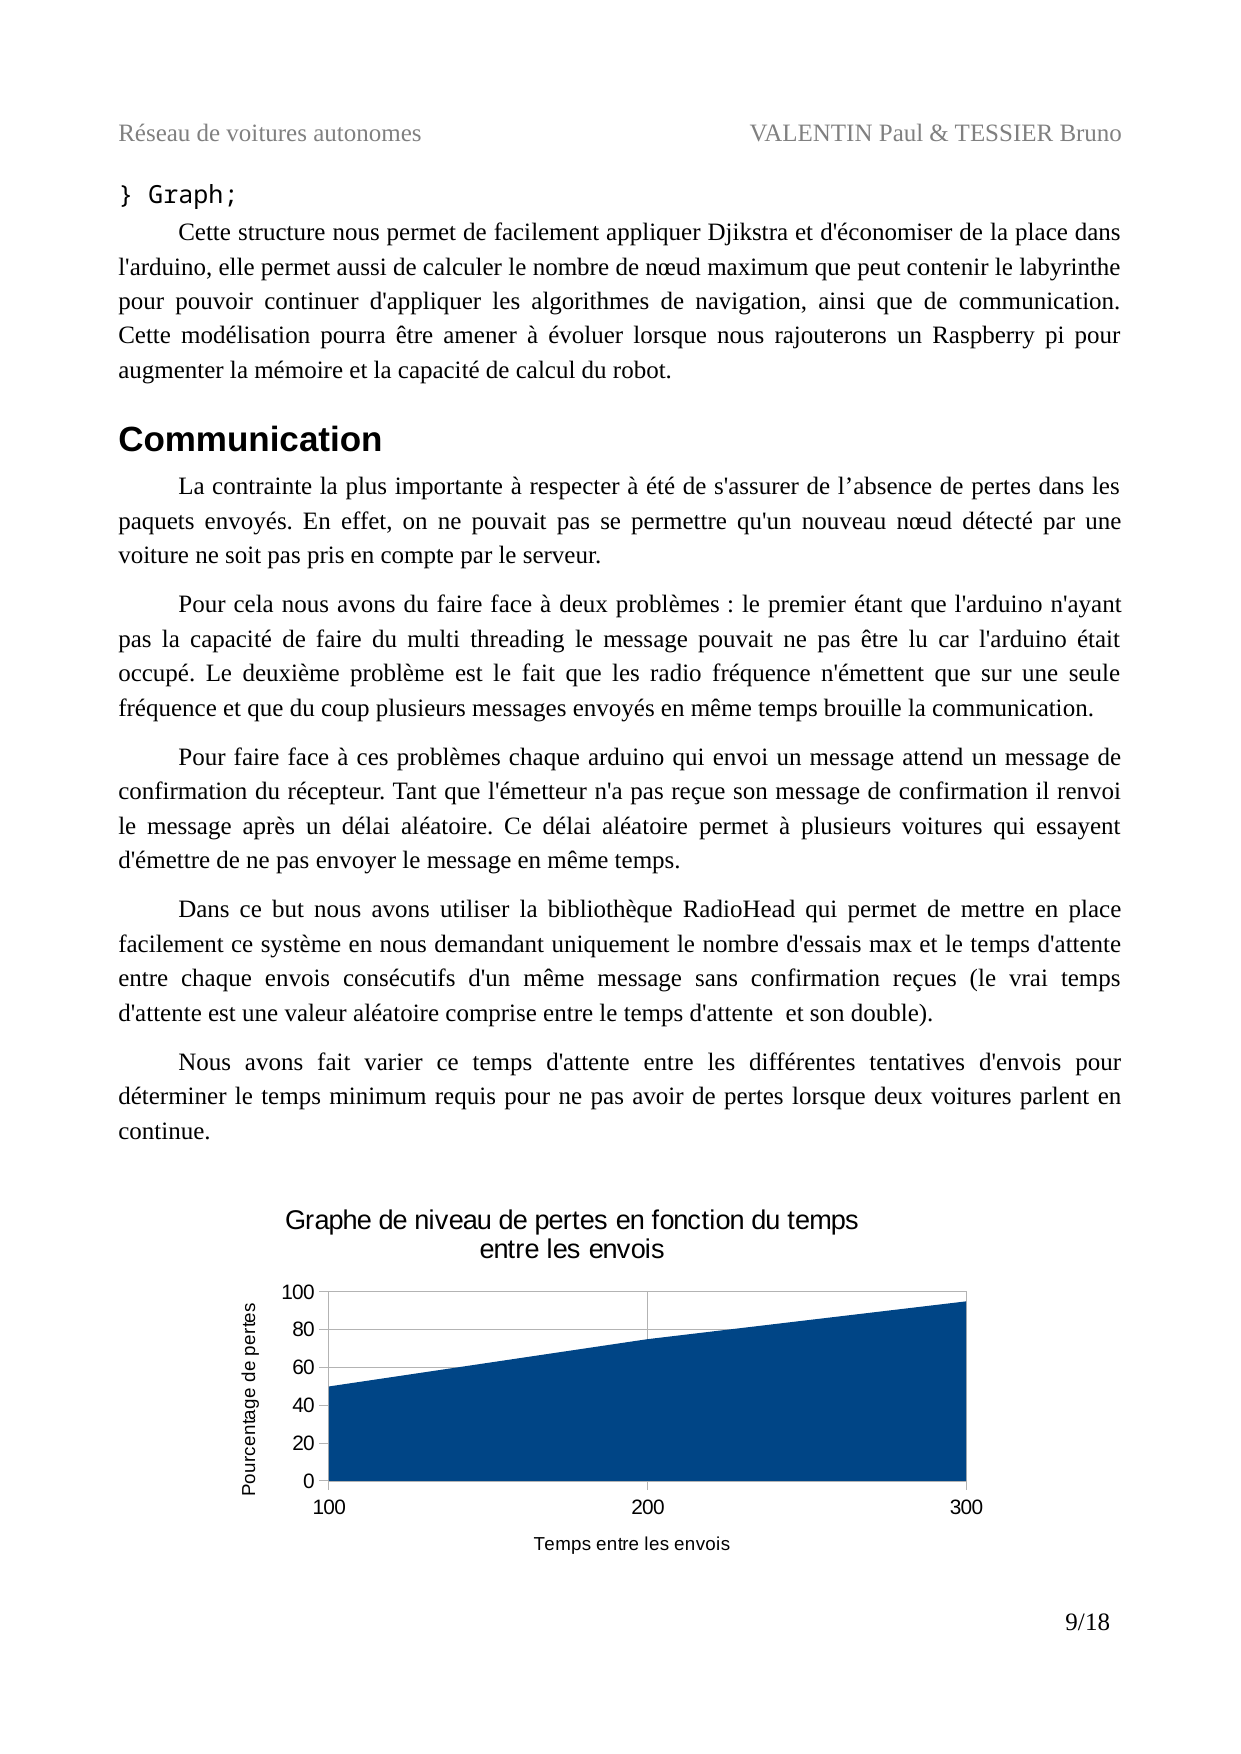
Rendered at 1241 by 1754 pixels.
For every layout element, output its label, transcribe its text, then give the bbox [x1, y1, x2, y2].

text } Graph; [118, 176, 1122, 210]
text La contrainte la plus importante à respecter à été de s'assurer de l’absence de pertes dans les paquets envoyés. En effet, on ne pouvait pas se permettre qu'un nouveau nœud détecté par une voiture ne soit pas pris en compte par le serveur. [118, 471, 1122, 569]
subtitle Communication [118, 419, 1122, 459]
text Cette structure nous permet de facilement appliquer Djikstra et d'économiser de la place dans l'arduino, elle permet aussi de calculer le nombre de nœud maximum que peut contenir le labyrinthe pour pouvoir continuer d'appliquer les algorithmes de navigation, ainsi que de communication. Cette modélisation pourra être amener à évoluer lorsque nous rajouterons un Raspberry pi pour augmenter la mémoire et la capacité de calcul du robot. [118, 217, 1122, 384]
text Nous avons fait varier ce temps d'attente entre les différentes tentatives d'envois pour déterminer le temps minimum requis pour ne pas avoir de pertes lorsque deux voitures parlent en continue. [118, 1047, 1122, 1145]
text Pour cela nous avons du faire face à deux problèmes : le premier étant que l'arduino n'ayant pas la capacité de faire du multi threading le message pouvait ne pas être lu car l'arduino était occupé. Le deuxième problème est le fait que les radio fréquence n'émettent que sur une seule fréquence et que du coup plusieurs messages envoyés en même temps brouille la communication. [118, 589, 1122, 722]
text Dans ce but nous avons utiliser la bibliothèque RadioHead qui permet de mettre en place facilement ce système en nous demandant uniquement le nombre d'essais max et le temps d'attente entre chaque envois consécutifs d'un même message sans confirmation reçues (le vrai temps d'attente est une valeur aléatoire comprise entre le temps d'attente et son double). [118, 894, 1122, 1027]
text Pour faire face à ces problèmes chaque arduino qui envoi un message attend un message de confirmation du récepteur. Tant que l'émetteur n'a pas reçue son message de confirmation il renvoi le message après un délai aléatoire. Ce délai aléatoire permet à plusieurs voitures qui essayent d'émettre de ne pas envoyer le message en même temps. [118, 742, 1122, 874]
